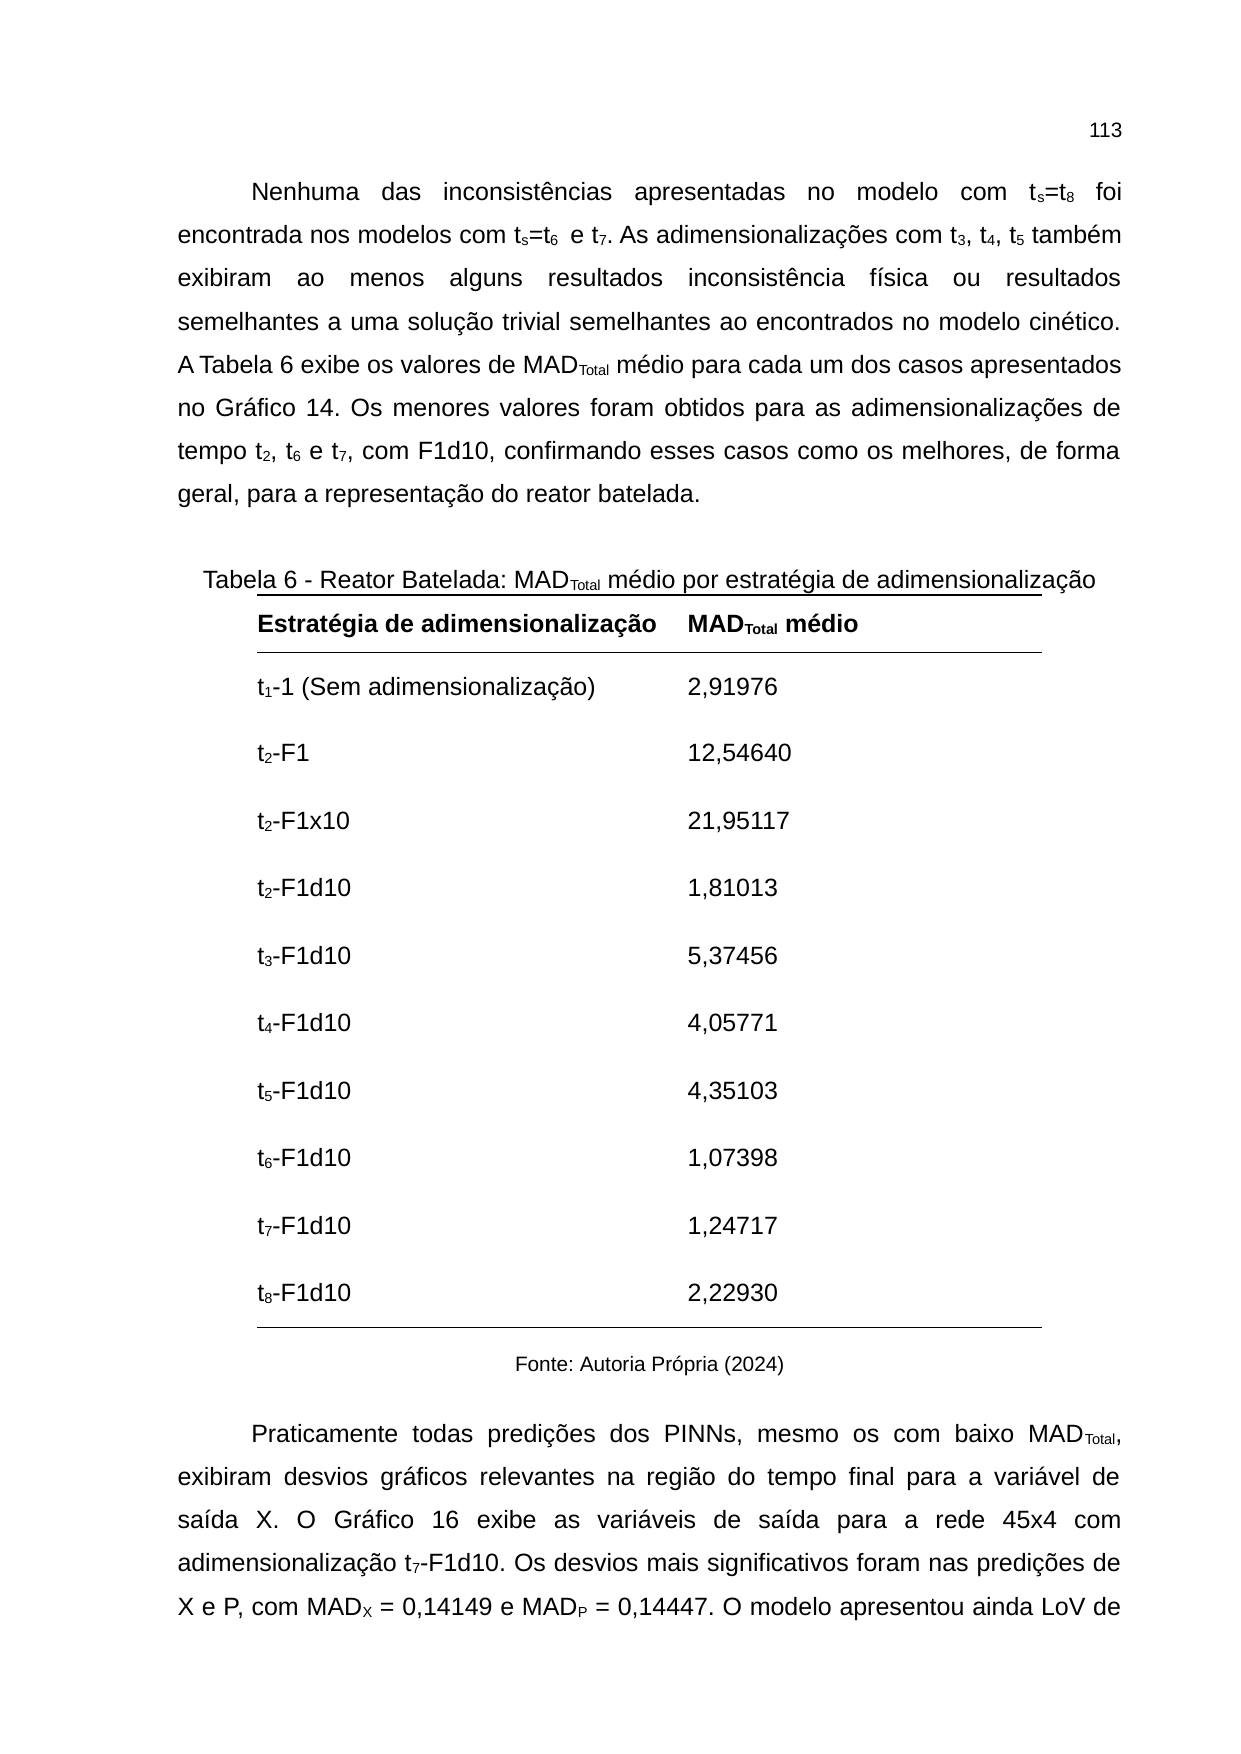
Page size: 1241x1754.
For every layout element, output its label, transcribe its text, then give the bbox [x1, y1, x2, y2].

table_cell 2,91976 [688, 653, 1042, 719]
table_header MADTotal médio [688, 596, 1042, 651]
table_cell 21,95117 [688, 786, 1042, 854]
table_cell t7-F1d10 [257, 1191, 687, 1259]
table_cell t2-F1x10 [257, 786, 687, 854]
table_cell t2-F1 [257, 719, 687, 786]
text Tabela 6 - Reator Batelada: MADTotal médio por estratégia de adimensionalização [177, 565, 1122, 594]
table_cell t8-F1d10 [257, 1259, 687, 1326]
table_cell 1,24717 [688, 1191, 1042, 1259]
table_cell 12,54640 [688, 719, 1042, 786]
text Praticamente todas predições dos PINNs, mesmo os com baixo MADTotal, exibiram desvios gráficos relevantes na região do tempo final para a variável de saída X. O Gráfico 16 exibe as variáveis de saída para a rede 45x4 com adimensionalização t7-F1d10. Os desvios mais significativos foram nas predições de X e P, com MADX = 0,14149 e MADP = 0,14447. O modelo apresentou ainda LoV de [177, 1419, 1122, 1620]
table_cell 2,22930 [688, 1259, 1042, 1326]
table_cell 4,35103 [688, 1056, 1042, 1124]
table_cell 1,81013 [688, 854, 1042, 921]
table_cell t1-1 (Sem adimensionalização) [257, 653, 687, 719]
table_cell t4-F1d10 [257, 989, 687, 1056]
table_cell t5-F1d10 [257, 1056, 687, 1124]
text Fonte: Autoria Própria (2024) [177, 1352, 1122, 1376]
table_cell t3-F1d10 [257, 921, 687, 989]
table_cell t6-F1d10 [257, 1124, 687, 1191]
text Nenhuma das inconsistências apresentadas no modelo com ts=t8 foi encontrada nos modelos com ts=t6 e t7. As adimensionalizações com t3, t4, t5 também exibiram ao menos alguns resultados inconsistência física ou resultados semelhantes a uma solução trivial semelhantes ao encontrados no modelo cinético. A Tabela 6 exibe os valores de MADTotal médio para cada um dos casos apresentados no Gráfico 14. Os menores valores foram obtidos para as adimensionalizações de tempo t2, t6 e t7, com F1d10, confirmando esses casos como os melhores, de forma geral, para a representação do reator batelada. [177, 177, 1122, 508]
table_cell 4,05771 [688, 989, 1042, 1056]
table_cell 5,37456 [688, 921, 1042, 989]
table_cell 1,07398 [688, 1124, 1042, 1191]
table_header Estratégia de adimensionalização [257, 596, 687, 651]
table_cell t2-F1d10 [257, 854, 687, 921]
